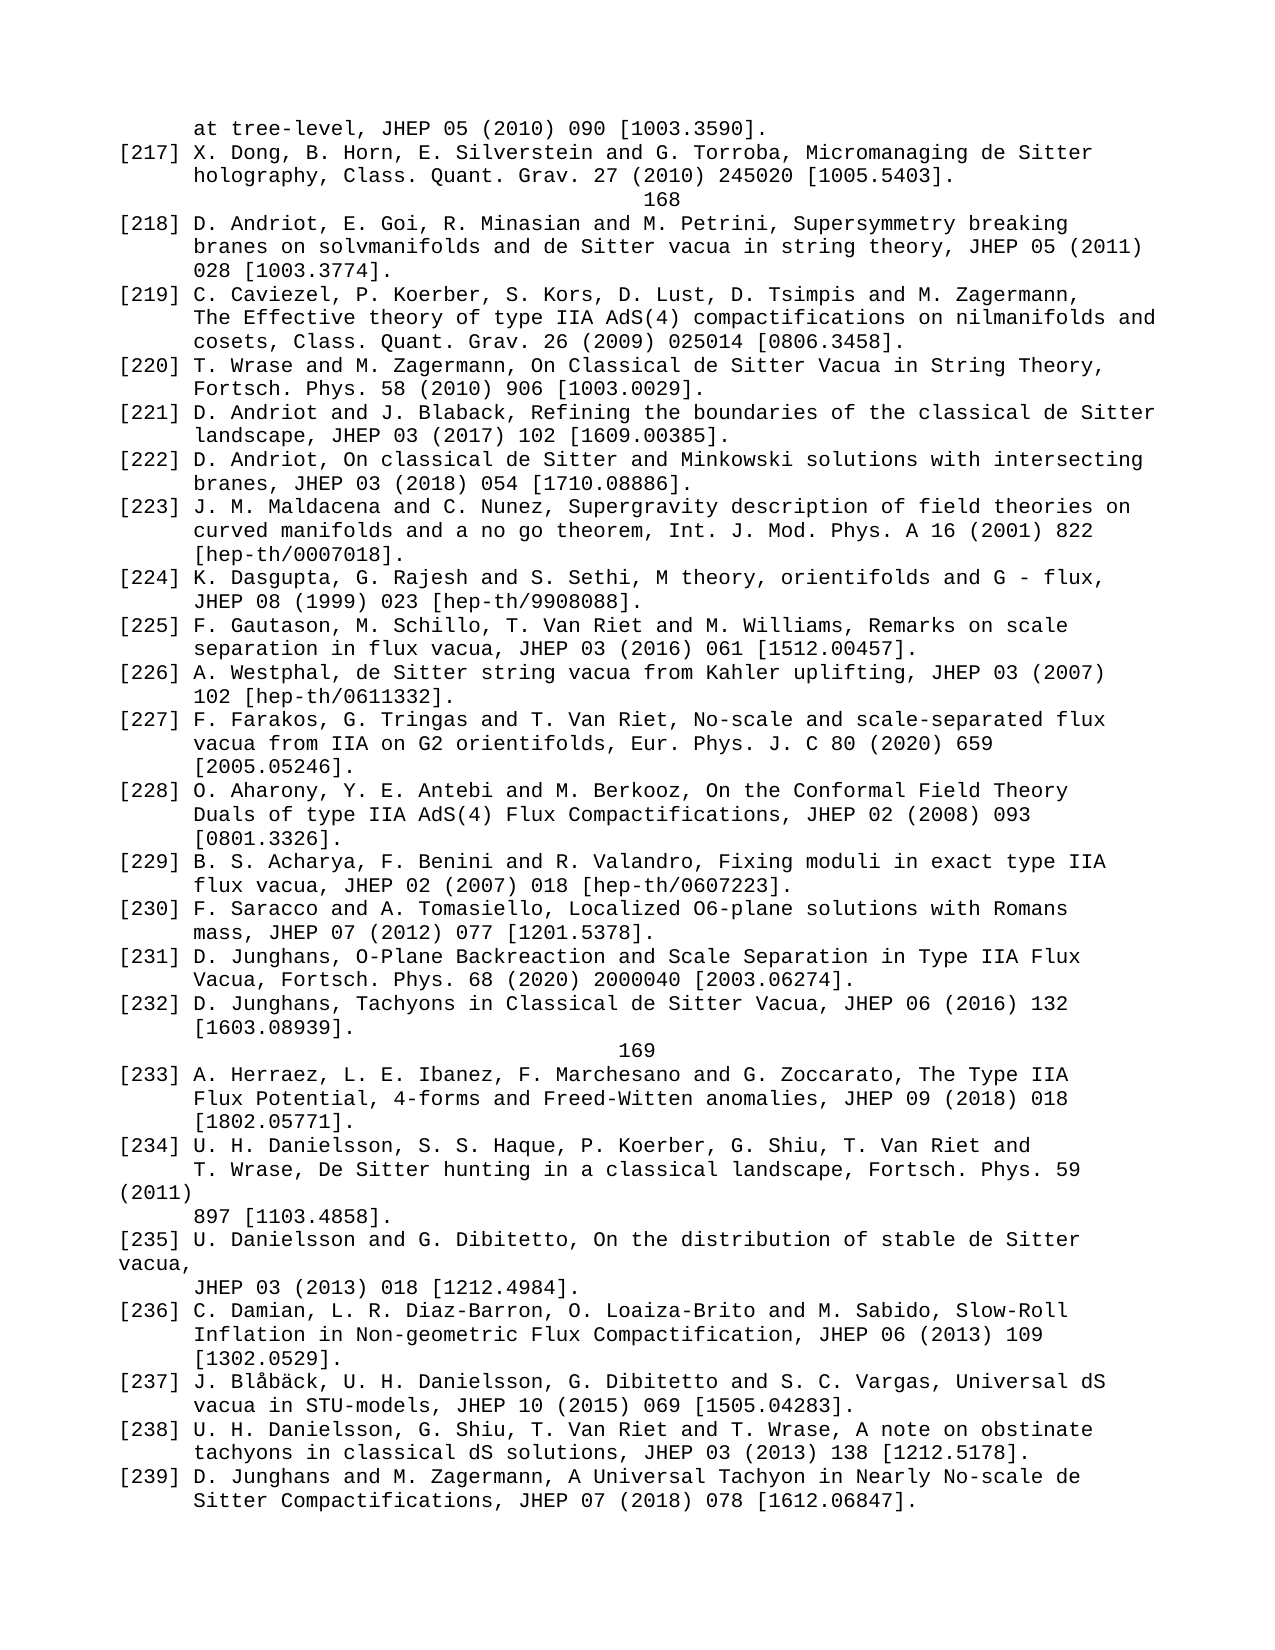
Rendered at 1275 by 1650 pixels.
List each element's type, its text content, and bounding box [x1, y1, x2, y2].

text branes, JHEP 03 (2018) 054 [1710.08886]. [118, 473, 1157, 496]
text [229] B. S. Acharya, F. Benini and R. Valandro, Fixing moduli in exact type IIA [118, 851, 1157, 875]
text holography, Class. Quant. Grav. 27 (2010) 245020 [1005.5403]. [118, 165, 1157, 189]
text [219] C. Caviezel, P. Koerber, S. Kors, D. Lust, D. Tsimpis and M. Zagermann, [118, 284, 1157, 307]
text Inflation in Non-geometric Flux Compactification, JHEP 06 (2013) 109 [118, 1324, 1157, 1348]
text [223] J. M. Maldacena and C. Nunez, Supergravity description of field theories on [118, 496, 1157, 520]
text [239] D. Junghans and M. Zagermann, A Universal Tachyon in Nearly No-scale de [118, 1466, 1157, 1489]
text [233] A. Herraez, L. E. Ibanez, F. Marchesano and G. Zoccarato, The Type IIA [118, 1064, 1157, 1088]
text mass, JHEP 07 (2012) 077 [1201.5378]. [118, 922, 1157, 946]
text [238] U. H. Danielsson, G. Shiu, T. Van Riet and T. Wrase, A note on obstinate [118, 1419, 1157, 1442]
text [232] D. Junghans, Tachyons in Classical de Sitter Vacua, JHEP 06 (2016) 132 [118, 993, 1157, 1017]
text JHEP 08 (1999) 023 [hep-th/9908088]. [118, 591, 1157, 615]
text 168 [118, 189, 1157, 213]
text [237] J. Blåbäck, U. H. Danielsson, G. Dibitetto and S. C. Vargas, Universal dS [118, 1371, 1157, 1395]
text The Effective theory of type IIA AdS(4) compactifications on nilmanifolds and [118, 307, 1157, 331]
text T. Wrase, De Sitter hunting in a classical landscape, Fortsch. Phys. 59 (2011) [118, 1158, 1157, 1206]
text [234] U. H. Danielsson, S. S. Haque, P. Koerber, G. Shiu, T. Van Riet and [118, 1135, 1157, 1158]
text vacua in STU-models, JHEP 10 (2015) 069 [1505.04283]. [118, 1395, 1157, 1419]
text [1802.05771]. [118, 1111, 1157, 1135]
text branes on solvmanifolds and de Sitter vacua in string theory, JHEP 05 (2011) [118, 236, 1157, 260]
text [226] A. Westphal, de Sitter string vacua from Kahler uplifting, JHEP 03 (2007) [118, 662, 1157, 686]
text [1302.0529]. [118, 1348, 1157, 1371]
text Duals of type IIA AdS(4) Flux Compactifications, JHEP 02 (2008) 093 [118, 804, 1157, 827]
text cosets, Class. Quant. Grav. 26 (2009) 025014 [0806.3458]. [118, 331, 1157, 354]
text 028 [1003.3774]. [118, 260, 1157, 284]
text [217] X. Dong, B. Horn, E. Silverstein and G. Torroba, Micromanaging de Sitter [118, 142, 1157, 165]
text Flux Potential, 4-forms and Freed-Witten anomalies, JHEP 09 (2018) 018 [118, 1088, 1157, 1111]
text 169 [118, 1040, 1157, 1064]
text curved manifolds and a no go theorem, Int. J. Mod. Phys. A 16 (2001) 822 [118, 520, 1157, 544]
text Vacua, Fortsch. Phys. 68 (2020) 2000040 [2003.06274]. [118, 969, 1157, 993]
text [218] D. Andriot, E. Goi, R. Minasian and M. Petrini, Supersymmetry breaking [118, 213, 1157, 236]
text landscape, JHEP 03 (2017) 102 [1609.00385]. [118, 426, 1157, 449]
text 102 [hep-th/0611332]. [118, 686, 1157, 709]
text [227] F. Farakos, G. Tringas and T. Van Riet, No-scale and scale-separated flux [118, 709, 1157, 733]
text [231] D. Junghans, O-Plane Backreaction and Scale Separation in Type IIA Flux [118, 946, 1157, 969]
text [220] T. Wrase and M. Zagermann, On Classical de Sitter Vacua in String Theory, [118, 354, 1157, 378]
text Fortsch. Phys. 58 (2010) 906 [1003.0029]. [118, 378, 1157, 402]
text [1603.08939]. [118, 1017, 1157, 1040]
text [221] D. Andriot and J. Blaback, Refining the boundaries of the classical de Sitter [118, 402, 1157, 426]
text [222] D. Andriot, On classical de Sitter and Minkowski solutions with intersecting [118, 449, 1157, 473]
text [hep-th/0007018]. [118, 544, 1157, 567]
text [225] F. Gautason, M. Schillo, T. Van Riet and M. Williams, Remarks on scale [118, 615, 1157, 638]
text vacua from IIA on G2 orientifolds, Eur. Phys. J. C 80 (2020) 659 [118, 733, 1157, 757]
text tachyons in classical dS solutions, JHEP 03 (2013) 138 [1212.5178]. [118, 1442, 1157, 1466]
text [235] U. Danielsson and G. Dibitetto, On the distribution of stable de Sitter vacua, [118, 1229, 1157, 1277]
text [2005.05246]. [118, 757, 1157, 780]
text flux vacua, JHEP 02 (2007) 018 [hep-th/0607223]. [118, 875, 1157, 898]
text [224] K. Dasgupta, G. Rajesh and S. Sethi, M theory, orientifolds and G - flux, [118, 567, 1157, 591]
text [236] C. Damian, L. R. Diaz-Barron, O. Loaiza-Brito and M. Sabido, Slow-Roll [118, 1300, 1157, 1324]
text [230] F. Saracco and A. Tomasiello, Localized O6-plane solutions with Romans [118, 898, 1157, 922]
text [0801.3326]. [118, 827, 1157, 851]
text separation in flux vacua, JHEP 03 (2016) 061 [1512.00457]. [118, 638, 1157, 662]
text JHEP 03 (2013) 018 [1212.4984]. [118, 1277, 1157, 1300]
text at tree-level, JHEP 05 (2010) 090 [1003.3590]. [118, 118, 1157, 142]
text [228] O. Aharony, Y. E. Antebi and M. Berkooz, On the Conformal Field Theory [118, 780, 1157, 804]
text Sitter Compactifications, JHEP 07 (2018) 078 [1612.06847]. [118, 1489, 1157, 1513]
text 897 [1103.4858]. [118, 1206, 1157, 1229]
